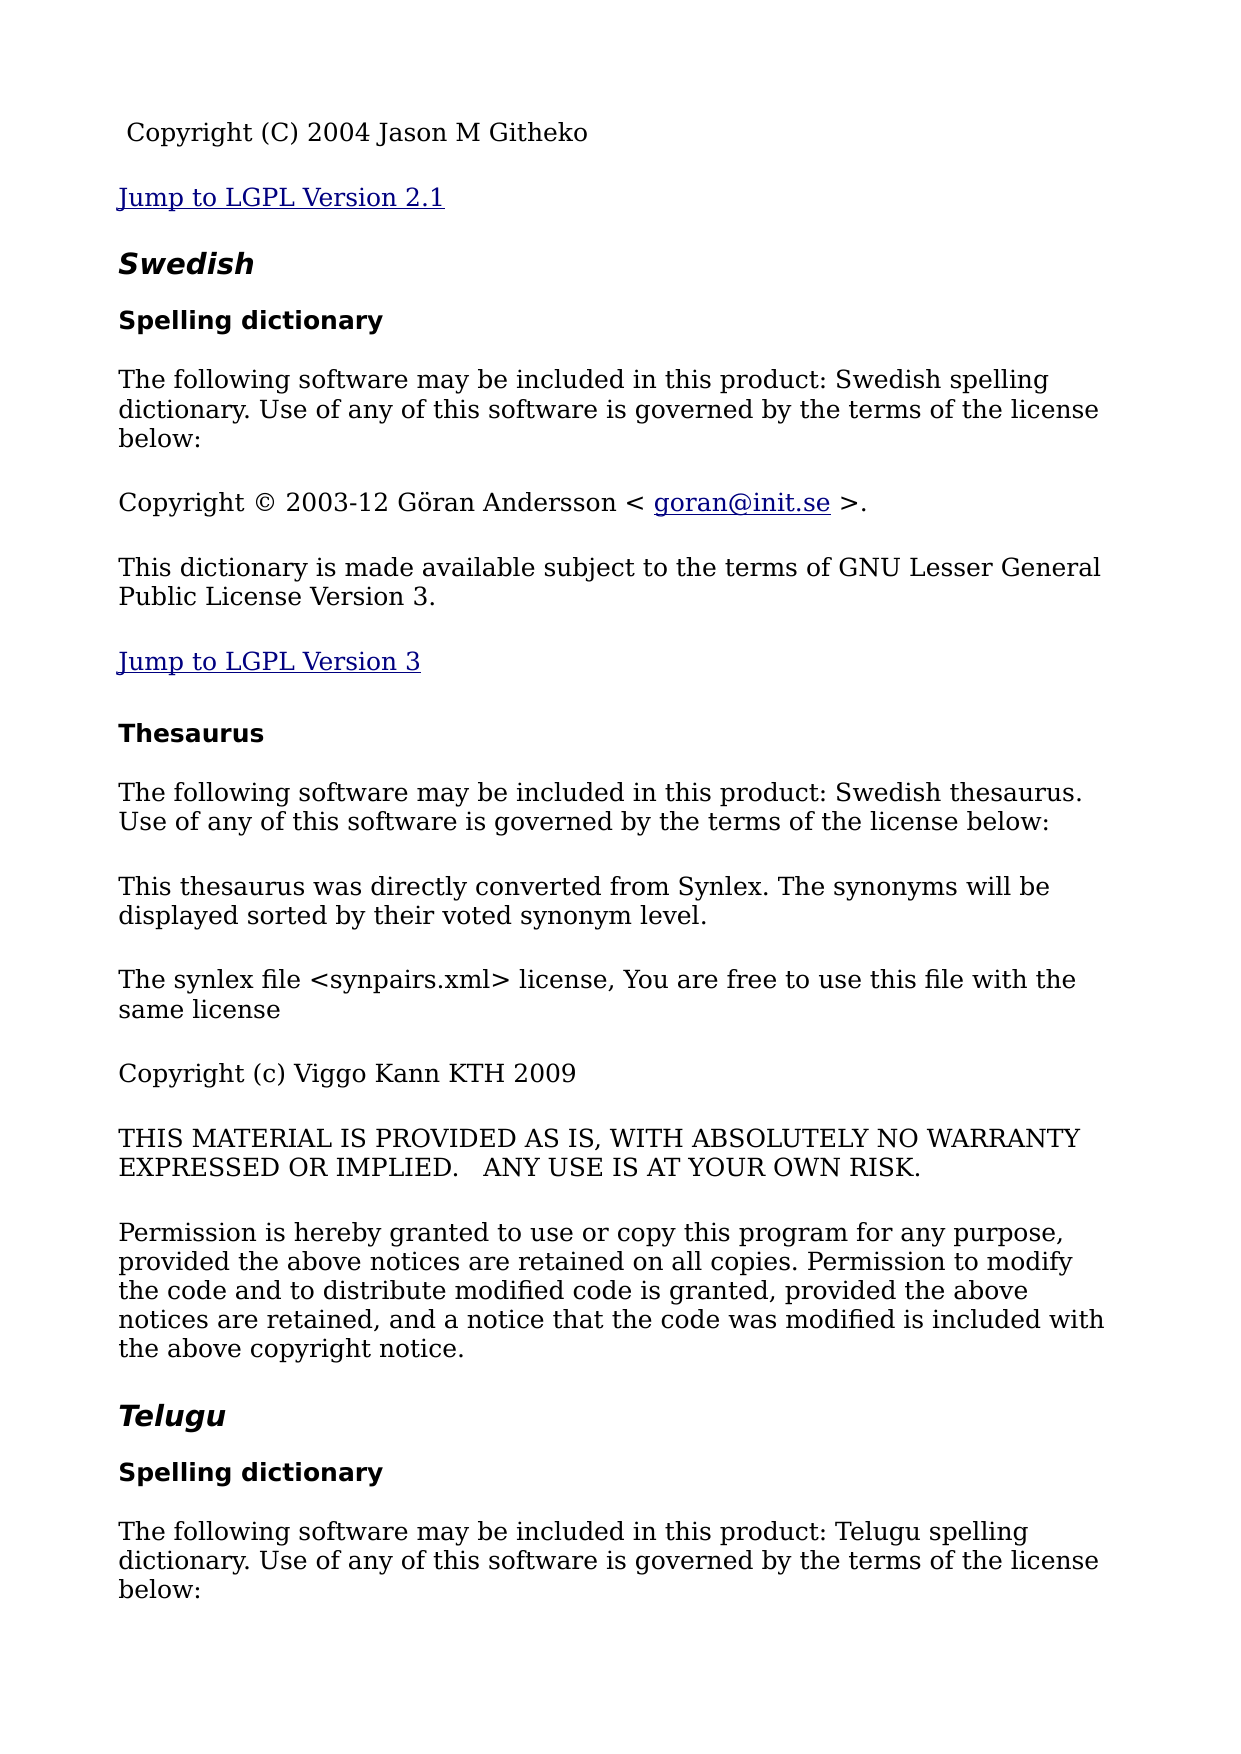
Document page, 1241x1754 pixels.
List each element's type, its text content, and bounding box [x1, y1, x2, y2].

text The synlex file <synpairs.xml> license, You are free to use this file with the same license [118, 966, 1122, 1024]
text Jump to LGPL Version 3 [118, 647, 1122, 676]
text This dictionary is made available subject to the terms of GNU Lesser General Public License Version 3. [118, 553, 1122, 611]
text Permission is hereby granted to use or copy this program for any purpose, provided the above notices are retained on all copies. Permission to modify the code and to distribute modified code is granted, provided the above notices are retained, and a notice that the code was modified is included with the above copyright notice. [118, 1218, 1122, 1363]
subtitle Thesaurus [118, 719, 1122, 748]
text THIS MATERIAL IS PROVIDED AS IS, WITH ABSOLUTELY NO WARRANTY EXPRESSED OR IMPLIED. ANY USE IS AT YOUR OWN RISK. [118, 1124, 1122, 1182]
subtitle Telugu [118, 1399, 1122, 1433]
subtitle Swedish [118, 247, 1122, 281]
text The following software may be included in this product: Telugu spelling dictionary. Use of any of this software is governed by the terms of the license below: [118, 1517, 1122, 1605]
text The following software may be included in this product: Swedish spelling dictionary. Use of any of this software is governed by the terms of the license below: [118, 366, 1122, 453]
text Copyright (C) 2004 Jason M Githeko [118, 118, 1122, 147]
text The following software may be included in this product: Swedish thesaurus. Use of any of this software is governed by the terms of the license below: [118, 778, 1122, 836]
text Jump to LGPL Version 2.1 [118, 183, 1122, 212]
subtitle Spelling dictionary [118, 306, 1122, 335]
subtitle Spelling dictionary [118, 1458, 1122, 1487]
text Copyright © 2003-12 Göran Andersson < goran@init.se >. [118, 488, 1122, 518]
text This thesaurus was directly converted from Synlex. The synonyms will be displayed sorted by their voted synonym level. [118, 872, 1122, 930]
text Copyright (c) Viggo Kann KTH 2009 [118, 1059, 1122, 1088]
